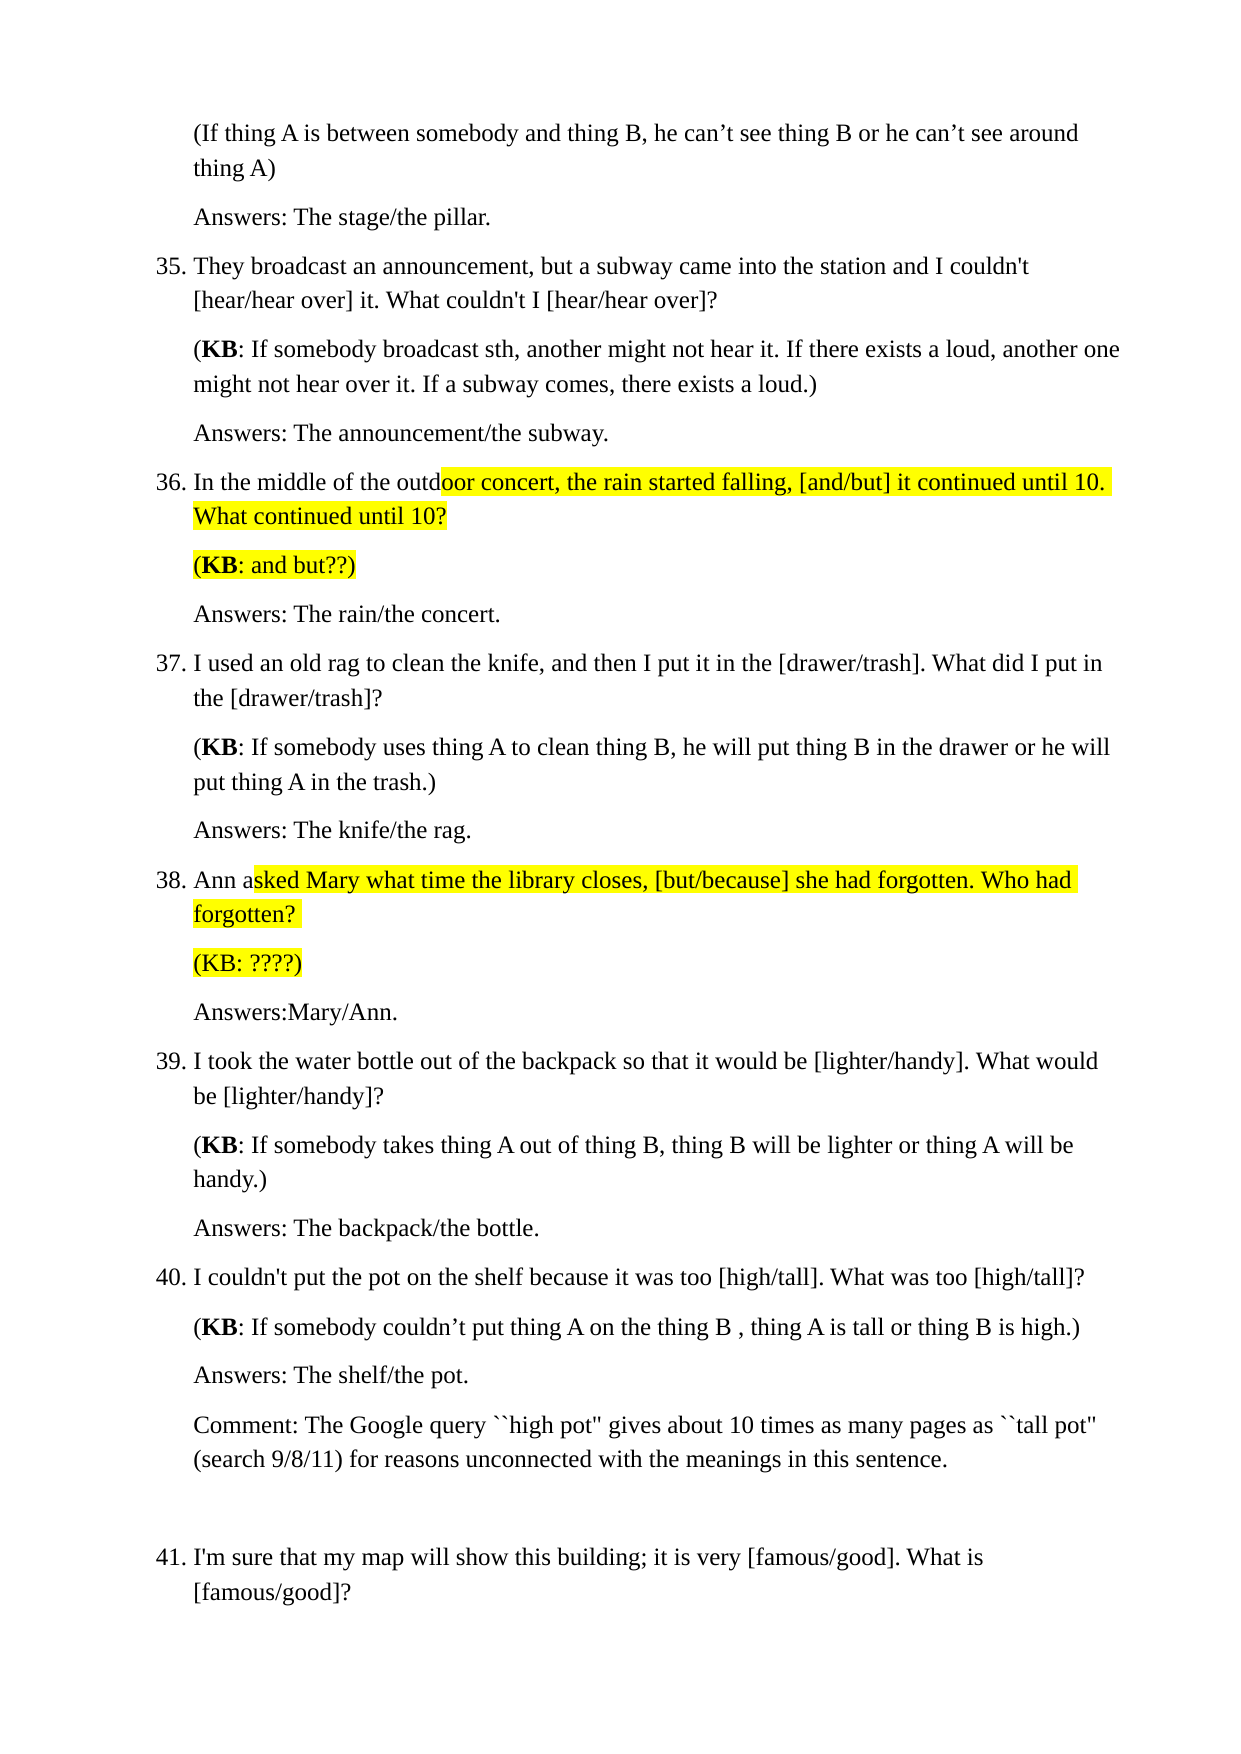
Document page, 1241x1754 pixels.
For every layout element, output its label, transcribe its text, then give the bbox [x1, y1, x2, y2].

list I'm sure that my map will show this building; it is very [famous/good]. What is [famous/good]? [156, 1542, 1122, 1606]
list (KB: If somebody takes thing A out of thing B, thing B will be lighter or thing A will be handy.) [156, 1130, 1122, 1193]
list Comment: The Google query ``high pot" gives about 10 times as many pages as ``tall pot" (search 9/8/11) for reasons unconnected with the meanings in this sentence. [156, 1410, 1122, 1473]
list Ann asked Mary what time the library closes, [but/because] she had forgotten. Who had forgotten? [156, 865, 1122, 928]
list Answers: The rain/the concert. [156, 599, 1122, 628]
list They broadcast an announcement, but a subway came into the station and I couldn't [hear/hear over] it. What couldn't I [hear/hear over]? [156, 251, 1122, 314]
list (If thing A is between somebody and thing B, he can’t see thing B or he can’t see around thing A) [156, 118, 1122, 181]
list Answers:Mary/Ann. [156, 997, 1122, 1026]
list (KB: If somebody broadcast sth, another might not hear it. If there exists a loud, another one might not hear over it. If a subway comes, there exists a loud.) [156, 334, 1122, 397]
list In the middle of the outdoor concert, the rain started falling, [and/but] it continued until 10. What continued until 10? [156, 467, 1122, 530]
list (KB: and but??) [156, 550, 1122, 579]
list Answers: The knife/the rag. [156, 816, 1122, 844]
list (KB: If somebody uses thing A to clean thing B, he will put thing B in the drawer or he will put thing A in the trash.) [156, 732, 1122, 795]
list I took the water bottle out of the backpack so that it would be [lighter/handy]. What would be [lighter/handy]? [156, 1046, 1122, 1109]
list I couldn't put the pot on the shelf because it was too [high/tall]. What was too [high/tall]? [156, 1262, 1122, 1291]
list Answers: The announcement/the subway. [156, 418, 1122, 447]
list (KB: If somebody couldn’t put thing A on the thing B , thing A is tall or thing B is high.) [156, 1312, 1122, 1340]
list Answers: The backpack/the bottle. [156, 1213, 1122, 1242]
list Answers: The shelf/the pot. [156, 1361, 1122, 1389]
list I used an old rag to clean the knife, and then I put it in the [drawer/trash]. What did I put in the [drawer/trash]? [156, 648, 1122, 712]
list (KB: ????) [156, 948, 1122, 977]
list Answers: The stage/the pillar. [156, 202, 1122, 230]
